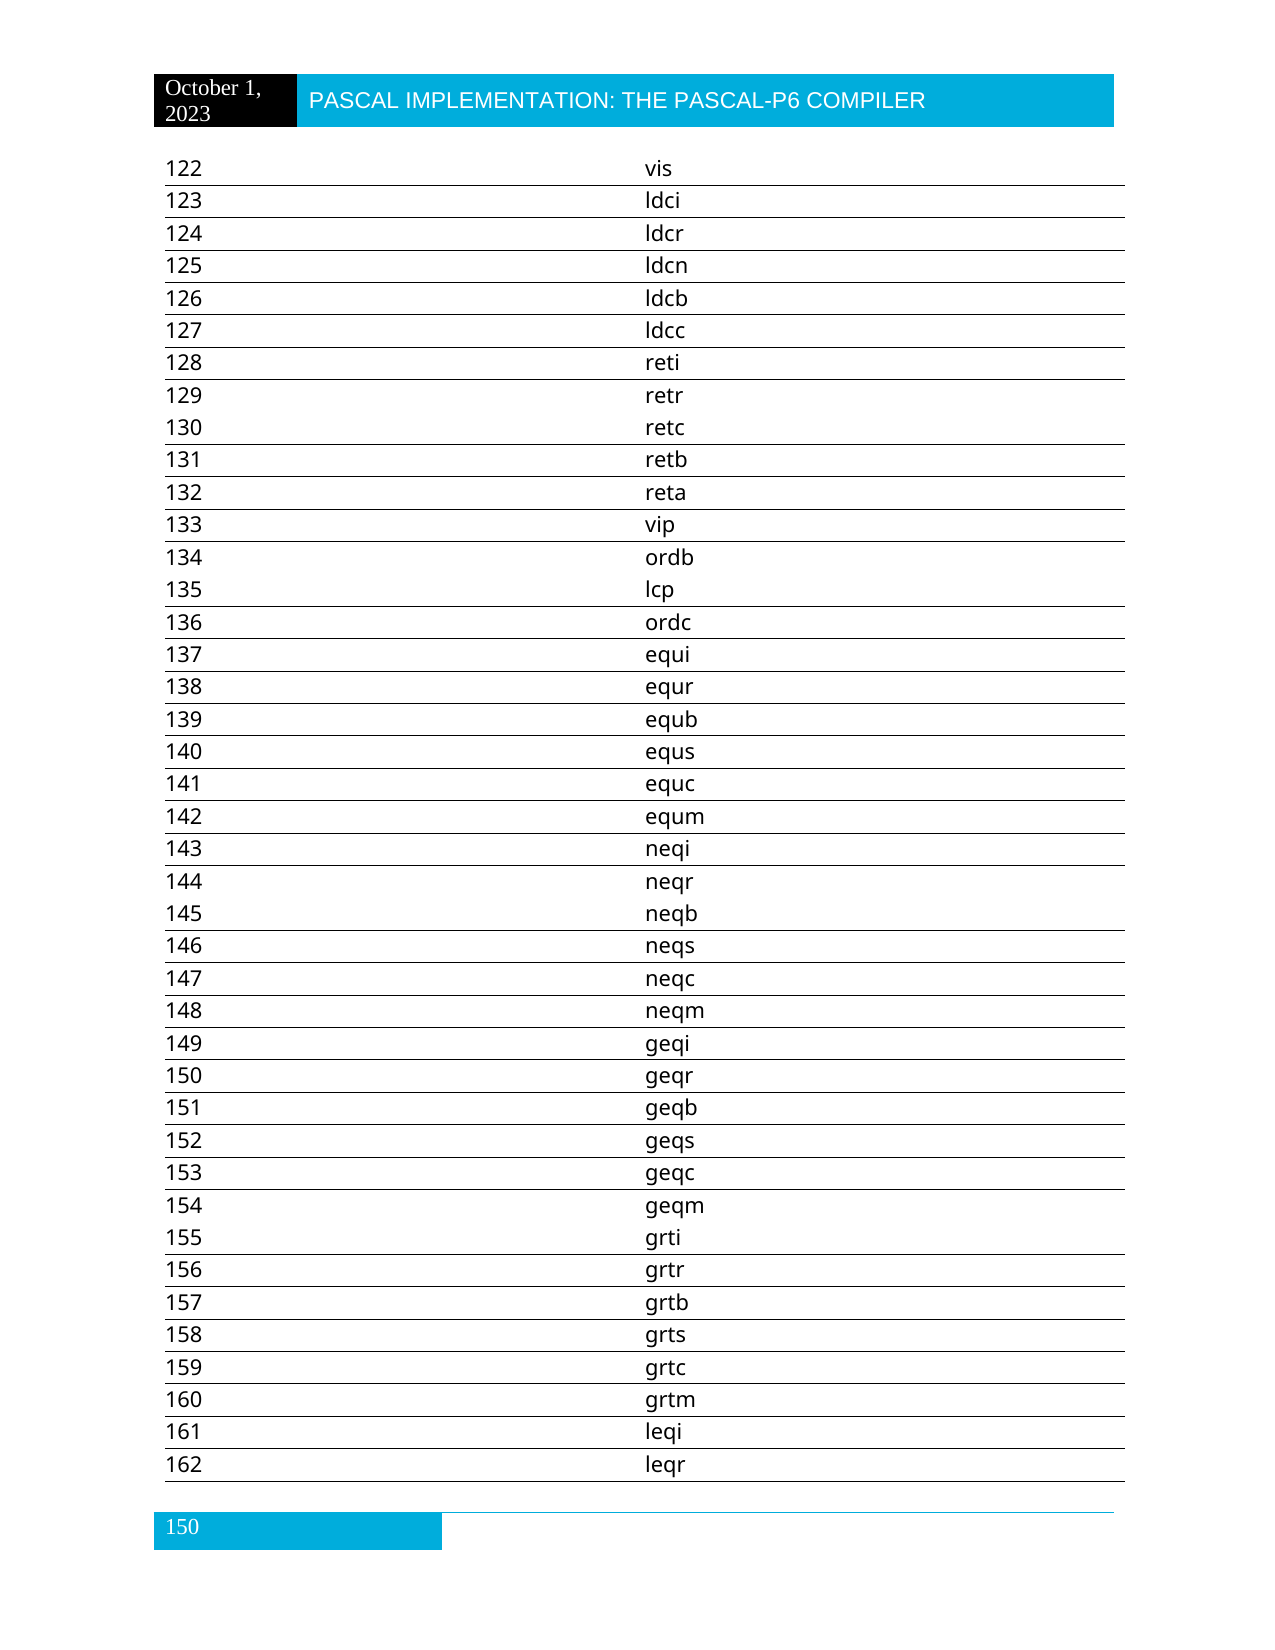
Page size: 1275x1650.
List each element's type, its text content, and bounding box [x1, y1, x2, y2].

table_cell 152 [165, 1125, 645, 1157]
table_cell grtr [645, 1255, 1125, 1286]
table_cell 123 [165, 186, 645, 217]
table_cell 156 [165, 1255, 645, 1286]
table_cell 140 [165, 736, 645, 768]
table_cell ldcn [645, 251, 1125, 282]
table_cell equc [645, 769, 1125, 800]
table_cell ordb [645, 542, 1125, 574]
table_cell grts [645, 1320, 1125, 1351]
table_cell ldcc [645, 315, 1125, 347]
table_cell neqr [645, 866, 1125, 898]
table_cell grtm [645, 1384, 1125, 1416]
table_cell 144 [165, 866, 645, 898]
table_cell 130 [165, 412, 645, 444]
table_cell lcp [645, 574, 1125, 606]
table_cell 138 [165, 672, 645, 703]
table_cell neqb [645, 898, 1125, 930]
table_cell grti [645, 1222, 1125, 1254]
table_cell geqb [645, 1093, 1125, 1124]
table_cell ordc [645, 607, 1125, 638]
table_cell leqi [645, 1417, 1125, 1448]
table_cell 126 [165, 283, 645, 314]
table_cell 132 [165, 477, 645, 509]
table_cell retc [645, 412, 1125, 444]
table_cell retr [645, 380, 1125, 412]
table_cell 154 [165, 1190, 645, 1222]
table_cell equi [645, 639, 1125, 671]
table_cell geqi [645, 1028, 1125, 1059]
table_cell 135 [165, 574, 645, 606]
table_cell 128 [165, 348, 645, 379]
table_cell vis [645, 153, 1125, 185]
table_cell 150 [165, 1060, 645, 1092]
table_cell equb [645, 704, 1125, 735]
table_cell reta [645, 477, 1125, 509]
table_cell 125 [165, 251, 645, 282]
table_cell 124 [165, 218, 645, 250]
table_cell equm [645, 801, 1125, 833]
table_cell 136 [165, 607, 645, 638]
table_cell 141 [165, 769, 645, 800]
table_cell equr [645, 672, 1125, 703]
table_cell 158 [165, 1320, 645, 1351]
table_cell 147 [165, 963, 645, 995]
table_cell ldcb [645, 283, 1125, 314]
table_cell 159 [165, 1352, 645, 1383]
table_cell 122 [165, 153, 645, 185]
table_cell 161 [165, 1417, 645, 1448]
table_cell leqr [645, 1449, 1125, 1481]
table_cell 162 [165, 1449, 645, 1481]
table_cell 153 [165, 1158, 645, 1189]
table_cell grtb [645, 1287, 1125, 1319]
table_cell 142 [165, 801, 645, 833]
table_cell 131 [165, 445, 645, 476]
table_cell 145 [165, 898, 645, 930]
table_cell 148 [165, 996, 645, 1027]
table_cell geqs [645, 1125, 1125, 1157]
table_cell neqm [645, 996, 1125, 1027]
table_cell 157 [165, 1287, 645, 1319]
table_cell equs [645, 736, 1125, 768]
table_cell neqs [645, 931, 1125, 962]
table_cell geqm [645, 1190, 1125, 1222]
table_cell 146 [165, 931, 645, 962]
table_cell 155 [165, 1222, 645, 1254]
table_cell 133 [165, 510, 645, 541]
table_cell 137 [165, 639, 645, 671]
table_cell 139 [165, 704, 645, 735]
table_cell 149 [165, 1028, 645, 1059]
table_cell neqi [645, 834, 1125, 865]
table_cell ldcr [645, 218, 1125, 250]
table_cell 129 [165, 380, 645, 412]
table_cell neqc [645, 963, 1125, 995]
table_cell geqc [645, 1158, 1125, 1189]
table_cell 151 [165, 1093, 645, 1124]
table_cell 143 [165, 834, 645, 865]
table_cell reti [645, 348, 1125, 379]
table_cell ldci [645, 186, 1125, 217]
table_cell vip [645, 510, 1125, 541]
table_cell 127 [165, 315, 645, 347]
table_cell 134 [165, 542, 645, 574]
table_cell retb [645, 445, 1125, 476]
table_cell 160 [165, 1384, 645, 1416]
table_cell grtc [645, 1352, 1125, 1383]
table_cell geqr [645, 1060, 1125, 1092]
